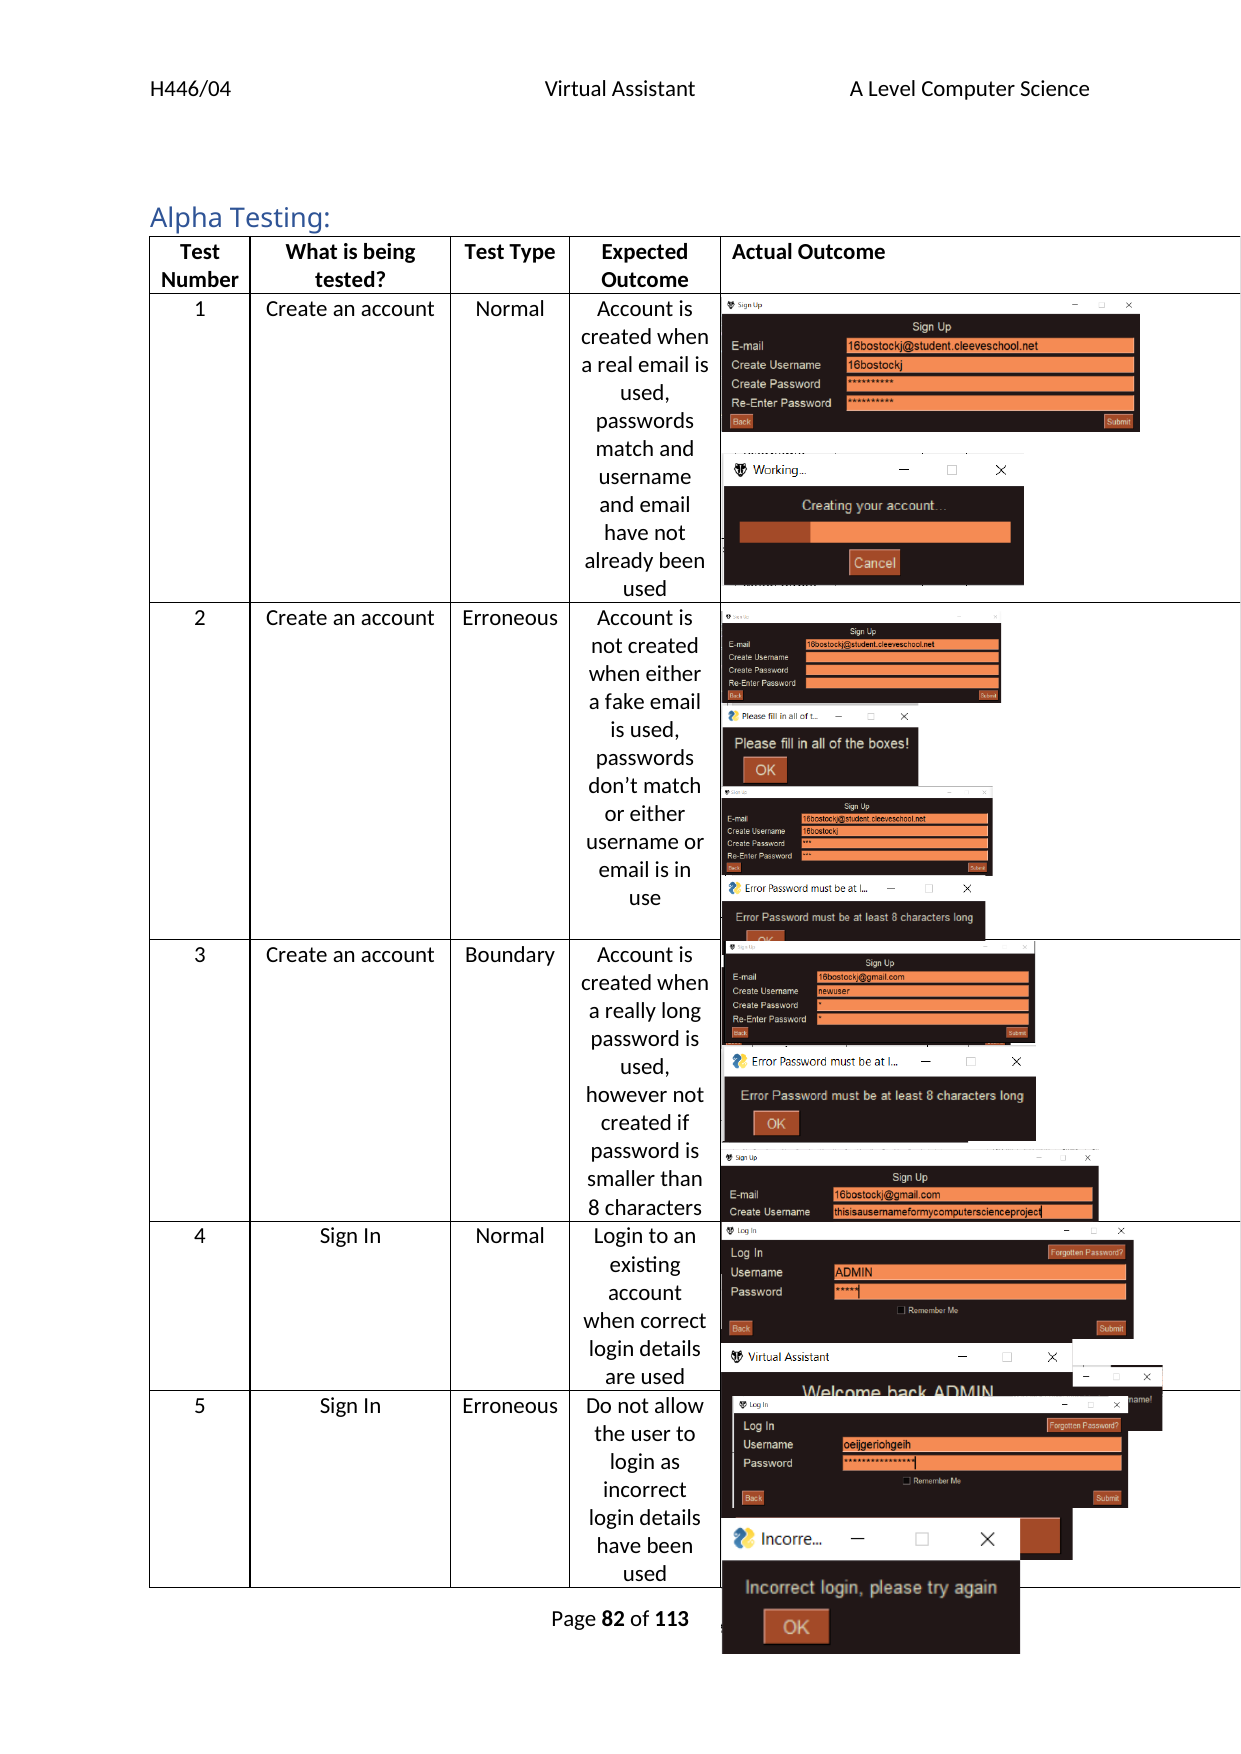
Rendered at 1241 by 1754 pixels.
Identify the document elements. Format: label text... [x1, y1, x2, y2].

table_cell [721, 940, 1240, 1221]
table_cell 1 [150, 294, 249, 602]
table_cell Account is not created when either a fake email is used, passwords don’t match or either username or email is in use [570, 603, 720, 939]
subtitle Alpha Testing: [150, 199, 1090, 236]
table_cell [1021, 1391, 1240, 1587]
table_cell Create an account [251, 603, 450, 939]
table_cell Erroneous [451, 603, 569, 939]
table_header What is being tested? [251, 237, 450, 293]
table_cell [721, 603, 1240, 939]
table_cell 2 [150, 603, 249, 939]
table_cell 4 [150, 1222, 249, 1390]
table_cell 5 [150, 1391, 249, 1587]
table_cell [1073, 1222, 1240, 1390]
table_header Test Type [451, 237, 569, 293]
table_cell Account is created when a real email is used, passwords match and username and email have not already been used [570, 294, 720, 602]
table_cell Login to an existing account when correct login details are used [570, 1222, 720, 1390]
table_cell Do not allow the user to login as incorrect login details have been used [570, 1391, 720, 1587]
table_cell Normal [451, 1222, 569, 1390]
table_cell Normal [451, 294, 569, 602]
table_header Expected Outcome [570, 237, 720, 293]
table_cell 3 [150, 940, 249, 1221]
table_cell Sign In [251, 1222, 450, 1390]
table_cell Create an account [251, 294, 450, 602]
table_header Actual Outcome [721, 237, 1240, 293]
table_cell Boundary [451, 940, 569, 1221]
table_cell Create an account [251, 940, 450, 1221]
table_cell Sign In [251, 1391, 450, 1587]
table_header Test Number [150, 237, 249, 293]
table_cell Erroneous [451, 1391, 569, 1587]
table_cell Account is created when a really long password is used, however not created if password is smaller than 8 characters [570, 940, 720, 1221]
table_cell [721, 294, 1240, 602]
